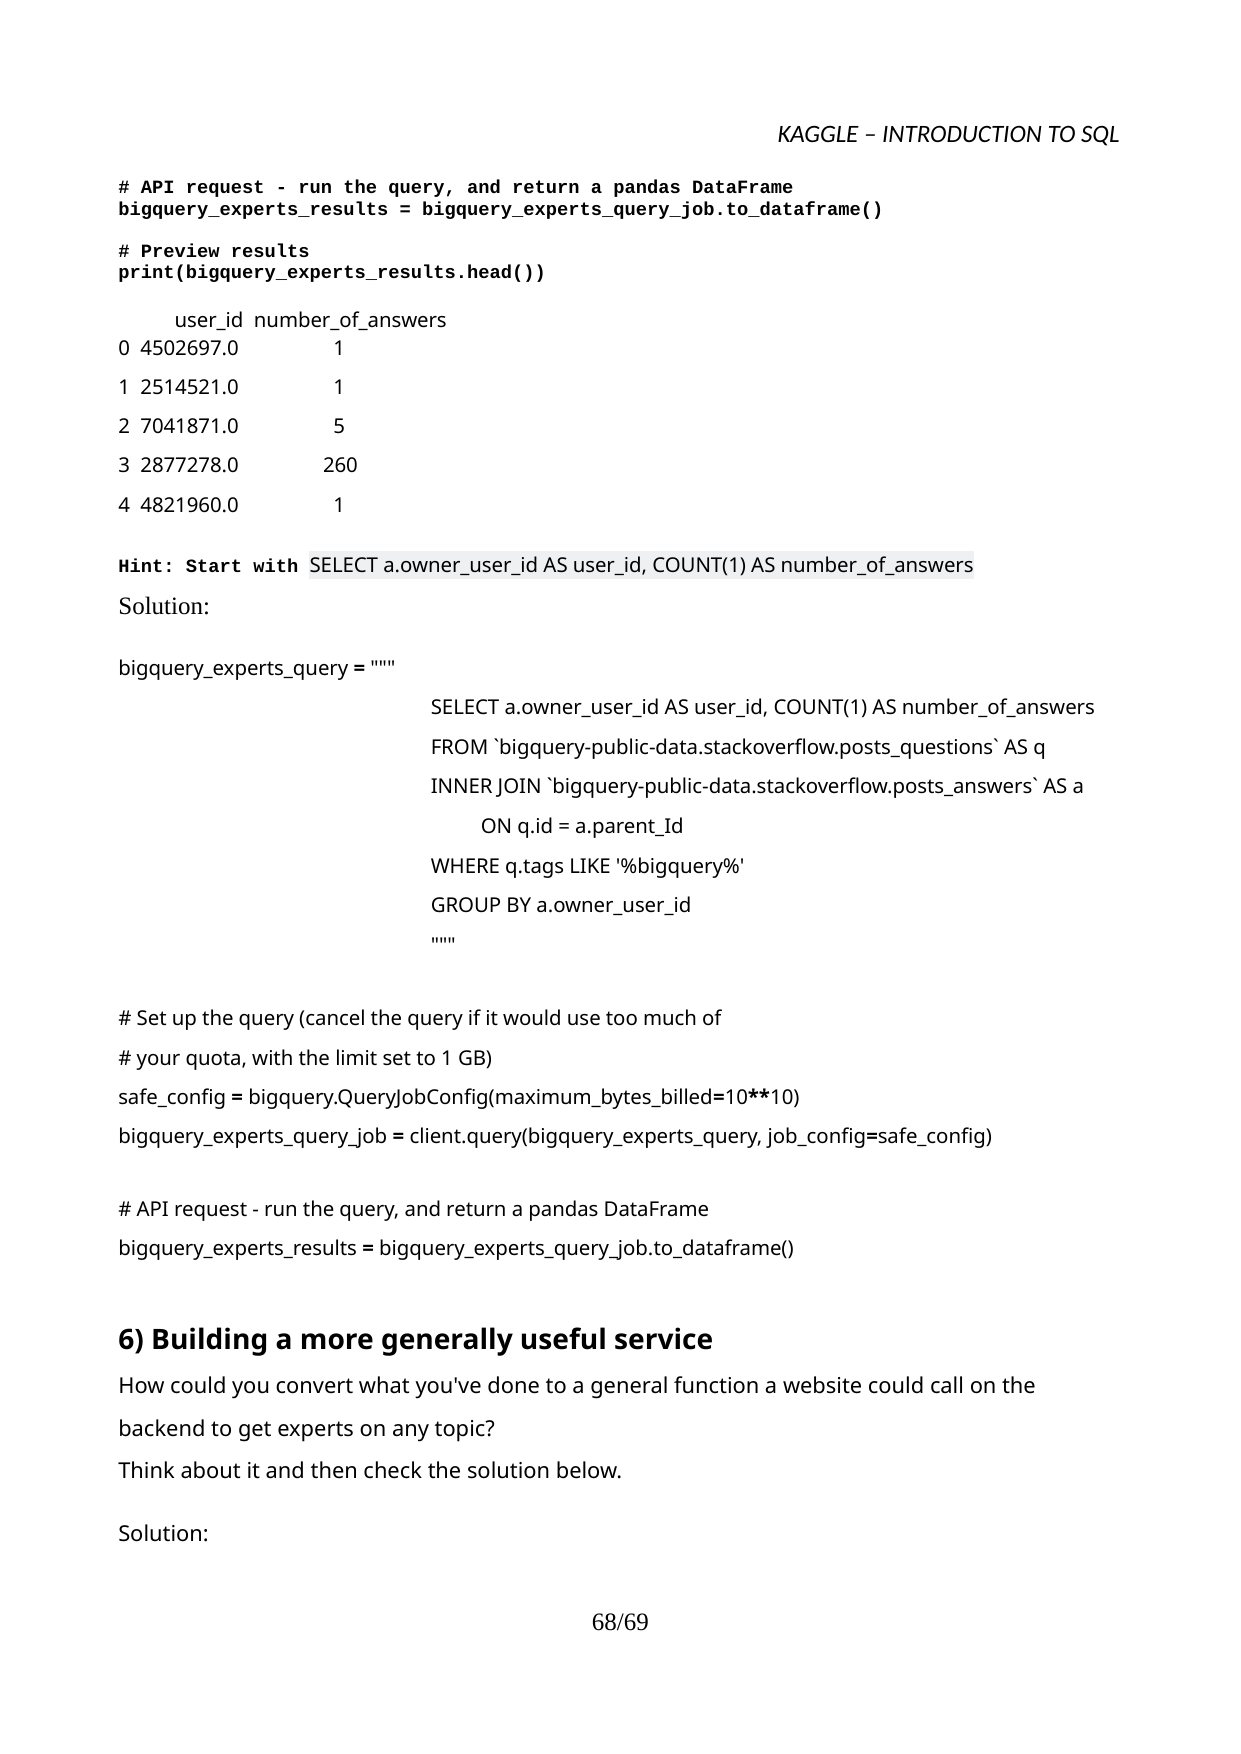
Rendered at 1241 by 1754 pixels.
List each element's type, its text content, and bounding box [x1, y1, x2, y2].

text GROUP BY a.owner_user_id [118, 891, 1122, 919]
text bigquery_experts_results = bigquery_experts_query_job.to_dataframe() [118, 199, 1122, 221]
text # API request - run the query, and return a pandas DataFrame [118, 178, 1122, 199]
text 2 7041871.0 5 [118, 412, 1122, 439]
text INNER JOIN `bigquery-public-data.stackoverflow.posts_answers` AS a [118, 772, 1122, 800]
text """ [118, 931, 1122, 959]
text 1 2514521.0 1 [118, 373, 1122, 400]
subtitle 6) Building a more generally useful service [118, 1319, 1122, 1358]
text bigquery_experts_query = """ [118, 653, 1122, 681]
text SELECT a.owner_user_id AS user_id, COUNT(1) AS number_of_answers [118, 693, 1122, 721]
text bigquery_experts_results = bigquery_experts_query_job.to_dataframe() [118, 1234, 1122, 1262]
text 4 4821960.0 1 [118, 490, 1122, 518]
text # Preview results [118, 242, 1122, 263]
text # Set up the query (cancel the query if it would use too much of [118, 1004, 1122, 1032]
text 0 4502697.0 1 [118, 333, 1122, 361]
text WHERE q.tags LIKE '%bigquery%' [118, 851, 1122, 879]
text safe_config = bigquery.QueryJobConfig(maximum_bytes_billed=10**10) [118, 1083, 1122, 1110]
text # API request - run the query, and return a pandas DataFrame [118, 1195, 1122, 1222]
text ON q.id = a.parent_Id [118, 812, 1122, 840]
text Solution: [118, 1518, 1122, 1548]
text Hint: Start with SELECT a.owner_user_id AS user_id, COUNT(1) AS number_of_answers [118, 551, 1122, 579]
text How could you convert what you've done to a general function a website could call on the backend to get experts on any topic? [118, 1370, 1122, 1442]
text Think about it and then check the solution below. [118, 1455, 1122, 1485]
text user_id number_of_answers [118, 306, 1122, 333]
text Solution: [118, 591, 1122, 620]
text FROM `bigquery-public-data.stackoverflow.posts_questions` AS q [118, 732, 1122, 760]
text print(bigquery_experts_results.head()) [118, 263, 1122, 284]
text # your quota, with the limit set to 1 GB) [118, 1043, 1122, 1071]
text bigquery_experts_query_job = client.query(bigquery_experts_query, job_config=safe_config) [118, 1122, 1122, 1149]
text 3 2877278.0 260 [118, 451, 1122, 479]
